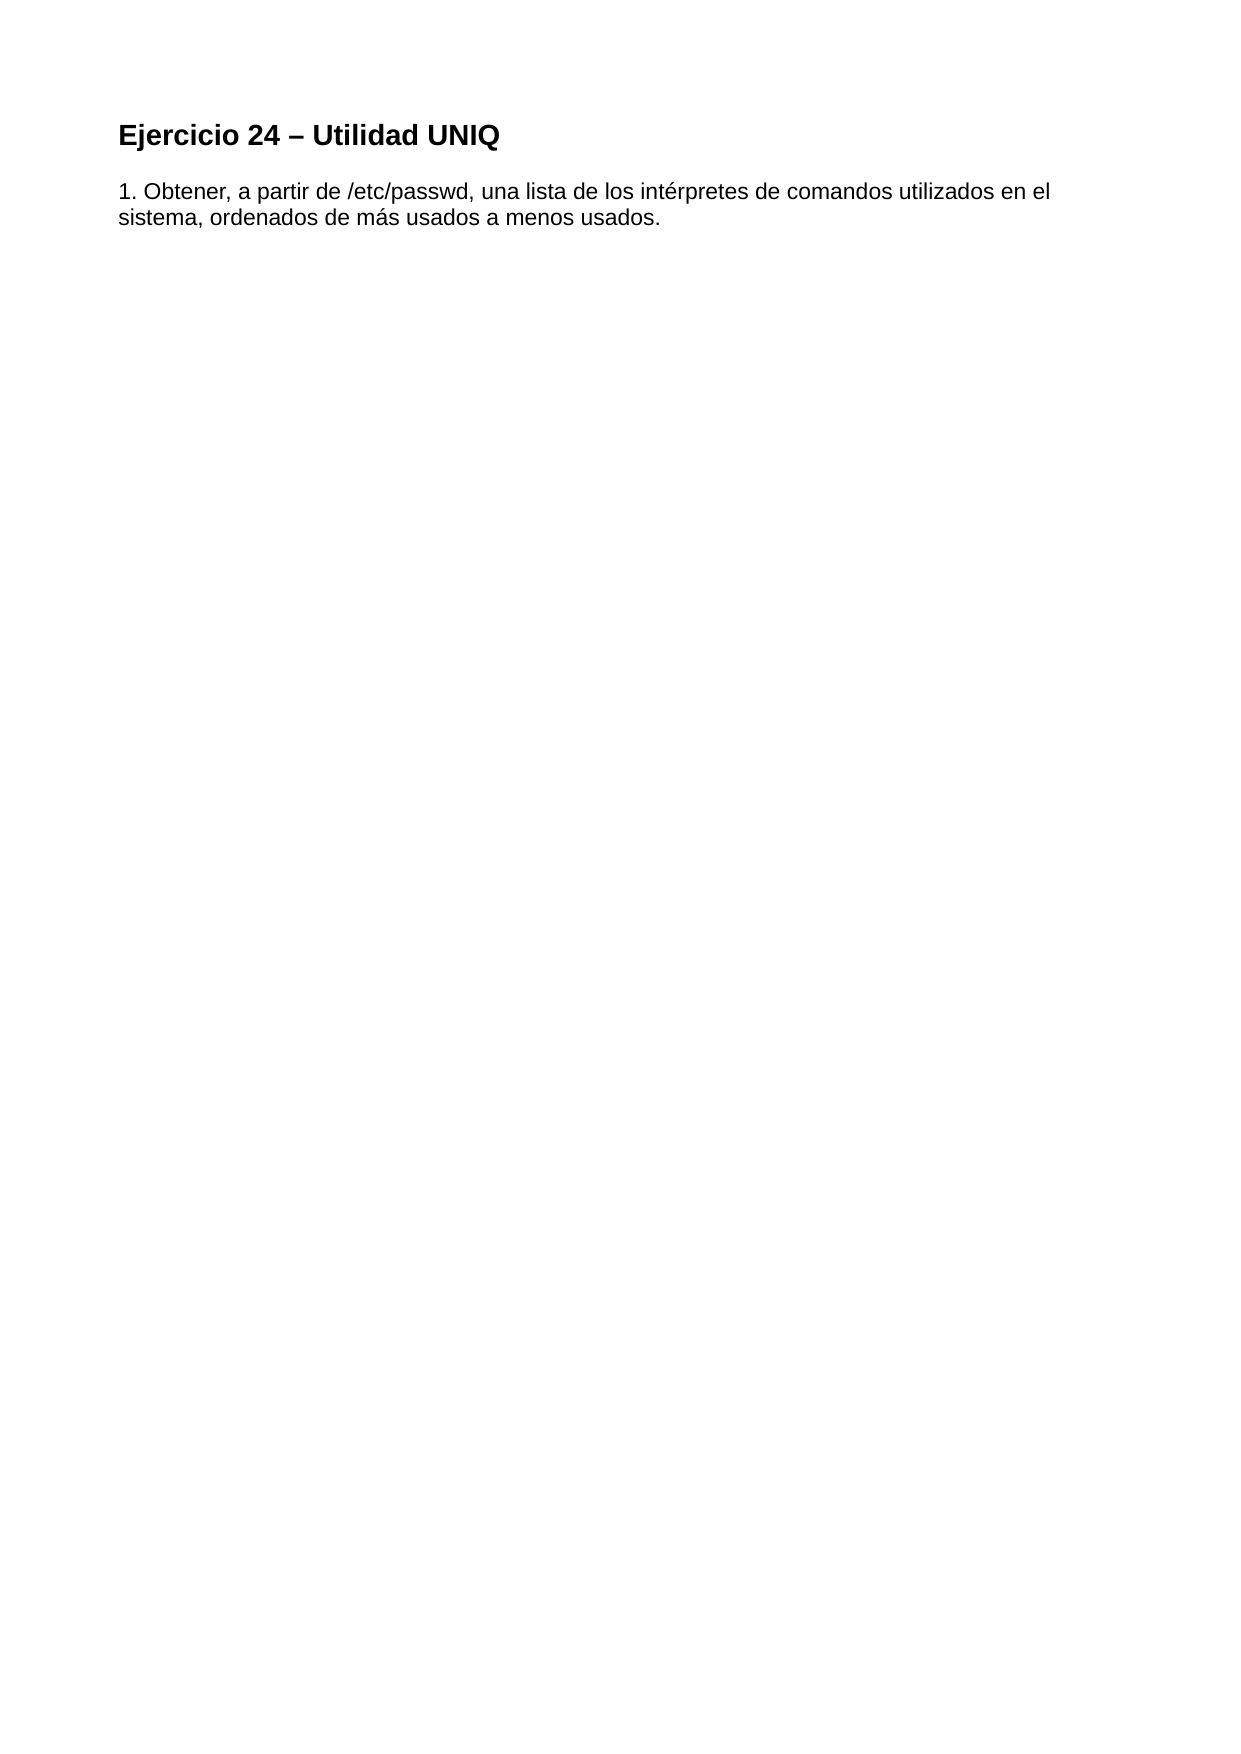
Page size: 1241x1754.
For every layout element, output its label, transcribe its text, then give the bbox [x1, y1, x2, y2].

text Ejercicio 24 – Utilidad UNIQ [118, 118, 1122, 152]
text 1. Obtener, a partir de /etc/passwd, una lista de los intérpretes de comandos utilizados en el sistema, ordenados de más usados a menos usados. [118, 178, 1122, 231]
